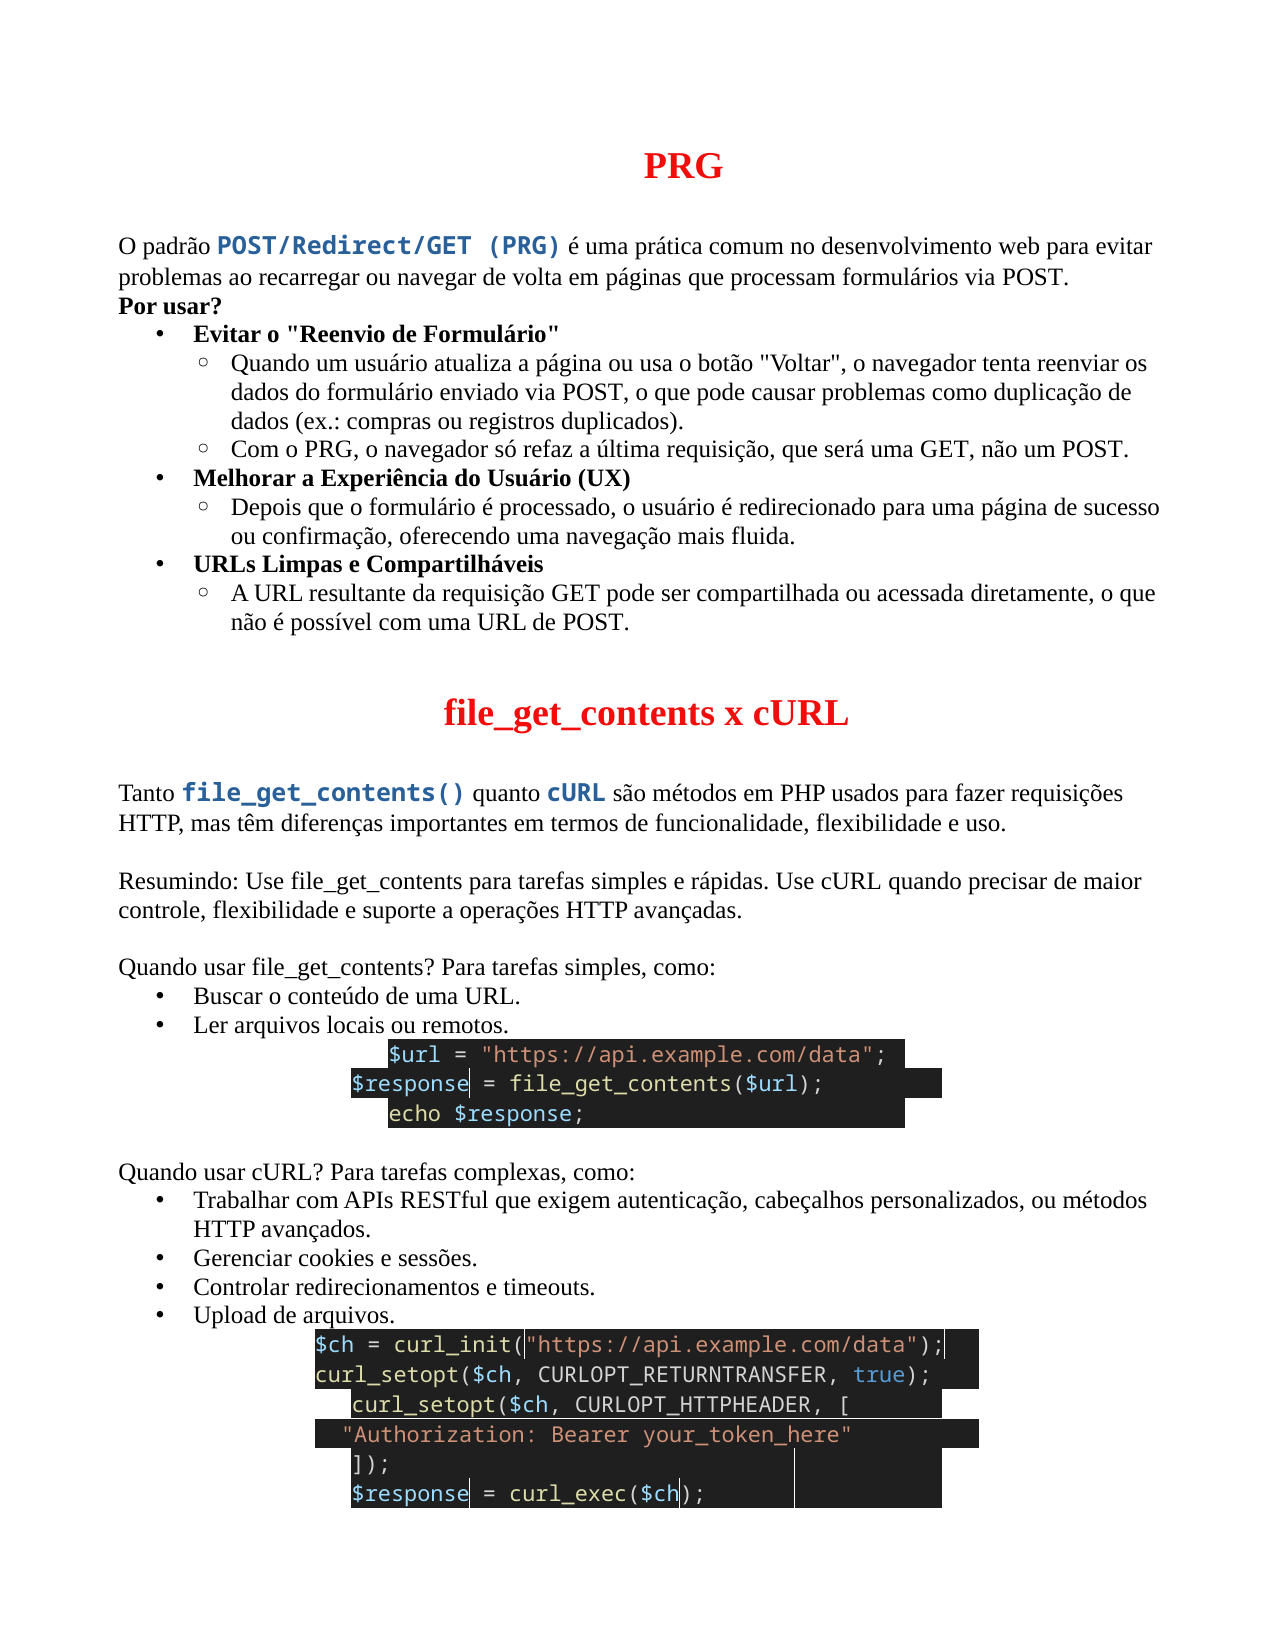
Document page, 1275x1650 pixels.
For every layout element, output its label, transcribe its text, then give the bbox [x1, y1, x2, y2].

text echo $response; [118, 1098, 1175, 1128]
text curl_setopt($ch, CURLOPT_RETURNTRANSFER, true); [118, 1359, 1175, 1389]
text Por usar? [118, 291, 1175, 319]
text $url = "https://api.example.com/data"; [118, 1038, 1175, 1068]
text ]); [118, 1448, 1175, 1478]
list Upload de arquivos. [156, 1300, 1175, 1329]
text Tanto file_get_contents() quanto cURL são métodos em PHP usados para fazer requisições HTTP, mas têm diferenças importantes em termos de funcionalidade, flexibilidade e uso. [118, 774, 1175, 837]
text curl_setopt($ch, CURLOPT_HTTPHEADER, [ [118, 1389, 1175, 1418]
text "Authorization: Bearer your_token_here" [118, 1418, 1175, 1448]
list Gerenciar cookies e sessões. [156, 1243, 1175, 1272]
text Quando usar cURL? Para tarefas complexas, como: [118, 1157, 1175, 1185]
list Com o PRG, o navegador só refaz a última requisição, que será uma GET, não um POST. [193, 434, 1175, 463]
list URLs Limpas e Compartilháveis [156, 549, 1175, 578]
list Ler arquivos locais ou remotos. [156, 1010, 1175, 1038]
list A URL resultante da requisição GET pode ser compartilhada ou acessada diretamente, o que não é possível com uma URL de POST. [193, 578, 1175, 636]
list Evitar o "Reenvio de Formulário" [156, 319, 1175, 348]
text $response = file_get_contents($url); [118, 1068, 1175, 1098]
list Quando um usuário atualiza a página ou usa o botão "Voltar", o navegador tenta reenviar os dados do formulário enviado via POST, o que pode causar problemas como duplicação de dados (ex.: compras ou registros duplicados). [193, 348, 1175, 434]
list Buscar o conteúdo de uma URL. [156, 981, 1175, 1010]
list Controlar redirecionamentos e timeouts. [156, 1272, 1175, 1300]
text $ch = curl_init("https://api.example.com/data"); [118, 1329, 1175, 1359]
subtitle PRG [118, 143, 1175, 187]
list Trabalhar com APIs RESTful que exigem autenticação, cabeçalhos personalizados, ou métodos HTTP avançados. [156, 1185, 1175, 1243]
subtitle file_get_contents x cURL [118, 689, 1175, 733]
text Resumindo: Use file_get_contents para tarefas simples e rápidas. Use cURL quando precisar de maior controle, flexibilidade e suporte a operações HTTP avançadas. Quando usar file_get_contents? Para tarefas simples, como: [118, 866, 1175, 981]
list Melhorar a Experiência do Usuário (UX) [156, 463, 1175, 492]
text O padrão POST/Redirect/GET (PRG) é uma prática comum no desenvolvimento web para evitar problemas ao recarregar ou navegar de volta em páginas que processam formulários via POST. [118, 228, 1175, 291]
text $response = curl_exec($ch); [118, 1478, 1175, 1508]
list Depois que o formulário é processado, o usuário é redirecionado para uma página de sucesso ou confirmação, oferecendo uma navegação mais fluida. [193, 492, 1175, 549]
